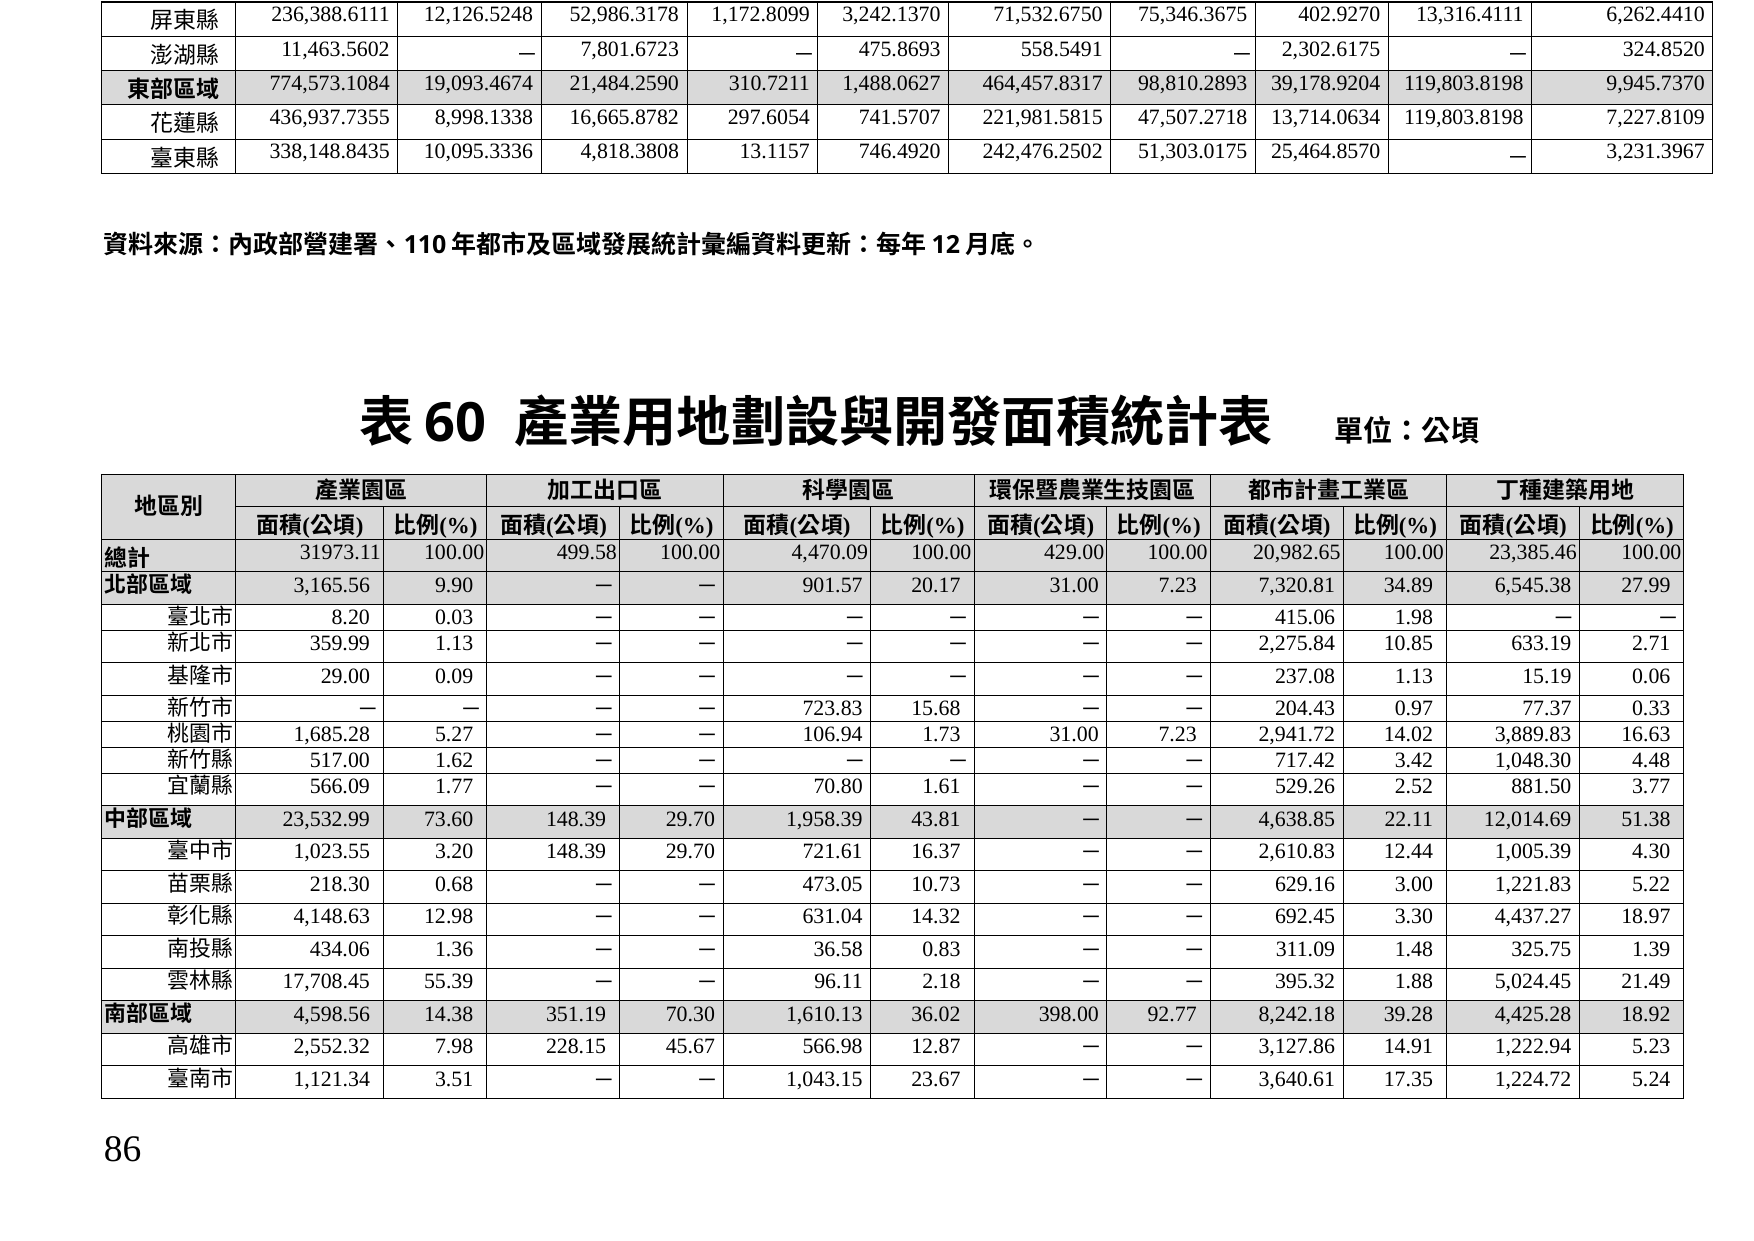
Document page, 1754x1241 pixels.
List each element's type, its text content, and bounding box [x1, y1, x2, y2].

table_cell 92.77 [1107, 1001, 1210, 1033]
table_cell 2,275.84 [1211, 631, 1343, 662]
table_cell ─ [620, 904, 723, 935]
table_cell 3.42 [1344, 748, 1446, 773]
table_cell 總計 [102, 540, 235, 571]
table_cell 4,470.09 [724, 540, 870, 571]
table_cell ─ [871, 605, 974, 630]
table_cell 27.99 [1580, 572, 1683, 604]
table_cell 19,093.4674 [398, 71, 541, 104]
table_cell 36.58 [724, 936, 870, 968]
table_cell 9,945.7370 [1532, 71, 1712, 104]
table_cell 23,385.46 [1447, 540, 1579, 571]
subtitle 表60 產業用地劃設與開發面積統計表 單位：公頃 [103, 361, 1639, 474]
table_cell 比例(%) [1580, 507, 1683, 539]
table_cell 1,222.94 [1447, 1034, 1579, 1065]
table_cell 花蓮縣 [102, 105, 235, 138]
table_cell 100.00 [1107, 540, 1210, 571]
table_cell 3.77 [1580, 774, 1683, 805]
table_cell ─ [236, 696, 383, 721]
table_cell 45.67 [620, 1034, 723, 1065]
table_cell 1.77 [384, 774, 486, 805]
table_cell 36.02 [871, 1001, 974, 1033]
table_cell ─ [487, 936, 619, 968]
table_cell ─ [871, 631, 974, 662]
table_cell 529.26 [1211, 774, 1343, 805]
table_cell 新北市 [102, 631, 235, 662]
table_cell 741.5707 [818, 105, 948, 138]
table_cell 2.52 [1344, 774, 1446, 805]
table_cell 70.80 [724, 774, 870, 805]
table_cell 3,165.56 [236, 572, 383, 604]
table_cell ─ [487, 605, 619, 630]
table_cell 20,982.65 [1211, 540, 1343, 571]
table_cell 324.8520 [1532, 37, 1712, 70]
table_cell ─ [1107, 1066, 1210, 1098]
table_cell 96.11 [724, 969, 870, 1000]
table_cell ─ [487, 871, 619, 903]
table_cell 237.08 [1211, 663, 1343, 695]
table_cell 4,818.3808 [542, 140, 687, 173]
table_cell 106.94 [724, 722, 870, 747]
table_cell 面積(公頃) [1211, 507, 1343, 539]
table_cell ─ [724, 631, 870, 662]
table_cell 澎湖縣 [102, 37, 235, 70]
table_cell 558.5491 [949, 37, 1110, 70]
table_cell 16.37 [871, 839, 974, 870]
table_cell 901.57 [724, 572, 870, 604]
table_cell 51.38 [1580, 806, 1683, 838]
table_header 都市計畫工業區 [1211, 475, 1446, 506]
table_cell 7,801.6723 [542, 37, 687, 70]
table_cell 148.39 [487, 806, 619, 838]
table_cell 高雄市 [102, 1034, 235, 1065]
table_cell ─ [384, 696, 486, 721]
table_cell 100.00 [384, 540, 486, 571]
subtitle 資料來源：內政部營建署、110年都市及區域發展統計彙編資料更新：每年12月底。 [103, 174, 1639, 286]
table_cell 臺南市 [102, 1066, 235, 1098]
table_cell 21.49 [1580, 969, 1683, 1000]
table_cell 4,598.56 [236, 1001, 383, 1033]
table_cell 面積(公頃) [487, 507, 619, 539]
table_cell 629.16 [1211, 871, 1343, 903]
table_cell ─ [487, 904, 619, 935]
table_cell 12.44 [1344, 839, 1446, 870]
table_cell ─ [487, 572, 619, 604]
table_cell 723.83 [724, 696, 870, 721]
table_cell ─ [975, 839, 1106, 870]
table_cell 631.04 [724, 904, 870, 935]
table_cell 4,437.27 [1447, 904, 1579, 935]
table_cell ─ [1107, 806, 1210, 838]
table_cell 8,242.18 [1211, 1001, 1343, 1033]
table_cell ─ [487, 1066, 619, 1098]
table_cell ─ [487, 696, 619, 721]
table_cell ─ [620, 696, 723, 721]
table_header 產業園區 [236, 475, 486, 506]
table_cell 11,463.5602 [236, 37, 397, 70]
table_cell ─ [1107, 904, 1210, 935]
table_cell 2,941.72 [1211, 722, 1343, 747]
table_cell ─ [1107, 663, 1210, 695]
table_cell 0.83 [871, 936, 974, 968]
table_cell 1,172.8099 [688, 3, 817, 36]
table_cell 351.19 [487, 1001, 619, 1033]
table_cell 98,810.2893 [1111, 71, 1255, 104]
table_cell 3,127.86 [1211, 1034, 1343, 1065]
table_cell 1,048.30 [1447, 748, 1579, 773]
table_cell 1.13 [384, 631, 486, 662]
table_header 加工出口區 [487, 475, 723, 506]
table_cell 0.06 [1580, 663, 1683, 695]
table_cell 218.30 [236, 871, 383, 903]
table_cell 3.20 [384, 839, 486, 870]
table_cell 3,640.61 [1211, 1066, 1343, 1098]
table_cell 25,464.8570 [1256, 140, 1388, 173]
table_cell ─ [975, 631, 1106, 662]
table_cell ─ [871, 748, 974, 773]
table_header 地區別 [102, 475, 235, 539]
table_cell 475.8693 [818, 37, 948, 70]
table_cell 苗栗縣 [102, 871, 235, 903]
table_cell 325.75 [1447, 936, 1579, 968]
table_cell ─ [975, 806, 1106, 838]
table_cell 6,262.4410 [1532, 3, 1712, 36]
table_cell 面積(公頃) [1447, 507, 1579, 539]
table_cell ─ [620, 605, 723, 630]
table_cell 3.00 [1344, 871, 1446, 903]
table_cell 55.39 [384, 969, 486, 1000]
table_cell 7.98 [384, 1034, 486, 1065]
table_cell 臺北市 [102, 605, 235, 630]
table_cell 1,121.34 [236, 1066, 383, 1098]
table_cell 77.37 [1447, 696, 1579, 721]
table_cell 1,023.55 [236, 839, 383, 870]
table_cell 南部區域 [102, 1001, 235, 1033]
table_cell 8,998.1338 [398, 105, 541, 138]
table_cell 242,476.2502 [949, 140, 1110, 173]
table_cell ─ [1107, 631, 1210, 662]
table_cell 429.00 [975, 540, 1106, 571]
table_cell 51,303.0175 [1111, 140, 1255, 173]
table_cell 0.09 [384, 663, 486, 695]
table_cell 12.98 [384, 904, 486, 935]
table_cell 14.91 [1344, 1034, 1446, 1065]
table_cell 9.90 [384, 572, 486, 604]
table_cell 119,803.8198 [1389, 71, 1531, 104]
table_cell 0.68 [384, 871, 486, 903]
table_cell 434.06 [236, 936, 383, 968]
table_cell 359.99 [236, 631, 383, 662]
table_cell 415.06 [1211, 605, 1343, 630]
table_cell 1.13 [1344, 663, 1446, 695]
table_cell 東部區域 [102, 71, 235, 104]
table_cell ─ [620, 722, 723, 747]
table_cell 774,573.1084 [236, 71, 397, 104]
table_cell 22.11 [1344, 806, 1446, 838]
table_cell 29.70 [620, 806, 723, 838]
table_cell 3,231.3967 [1532, 140, 1712, 173]
table_cell 3.30 [1344, 904, 1446, 935]
table_cell 1.39 [1580, 936, 1683, 968]
table_cell 0.03 [384, 605, 486, 630]
table_cell ─ [487, 663, 619, 695]
table_cell 17.35 [1344, 1066, 1446, 1098]
table_cell 4.30 [1580, 839, 1683, 870]
table_cell ─ [487, 774, 619, 805]
table_cell 4,148.63 [236, 904, 383, 935]
table_cell 1,610.13 [724, 1001, 870, 1033]
table_cell 1,488.0627 [818, 71, 948, 104]
table_cell 692.45 [1211, 904, 1343, 935]
table_cell 2,302.6175 [1256, 37, 1388, 70]
table_cell 402.9270 [1256, 3, 1388, 36]
table_cell 297.6054 [688, 105, 817, 138]
table_cell 100.00 [1580, 540, 1683, 571]
table_cell ─ [1107, 1034, 1210, 1065]
table_cell 2.71 [1580, 631, 1683, 662]
table_cell 面積(公頃) [724, 507, 870, 539]
table_cell 2.18 [871, 969, 974, 1000]
table_cell 633.19 [1447, 631, 1579, 662]
table_cell 16.63 [1580, 722, 1683, 747]
table_cell 3,242.1370 [818, 3, 948, 36]
table_cell ─ [620, 748, 723, 773]
table_cell 宜蘭縣 [102, 774, 235, 805]
table_cell ─ [975, 1034, 1106, 1065]
table_cell ─ [620, 871, 723, 903]
table_cell ─ [975, 936, 1106, 968]
table_cell ─ [620, 631, 723, 662]
table_cell ─ [620, 774, 723, 805]
table_cell 100.00 [620, 540, 723, 571]
table_cell 面積(公頃) [236, 507, 383, 539]
table_cell 31.00 [975, 572, 1106, 604]
table_cell 基隆市 [102, 663, 235, 695]
table_cell 桃園市 [102, 722, 235, 747]
table_cell 5.23 [1580, 1034, 1683, 1065]
table_cell ─ [724, 663, 870, 695]
table_cell 100.00 [1344, 540, 1446, 571]
table_cell 71,532.6750 [949, 3, 1110, 36]
table_cell 21,484.2590 [542, 71, 687, 104]
table_header 丁種建築用地 [1447, 475, 1683, 506]
table_cell 1.73 [871, 722, 974, 747]
table_cell ─ [975, 663, 1106, 695]
table_cell 52,986.3178 [542, 3, 687, 36]
table_cell ─ [1107, 936, 1210, 968]
table_cell 473.05 [724, 871, 870, 903]
table_cell 比例(%) [1344, 507, 1446, 539]
table_cell 10.85 [1344, 631, 1446, 662]
table_cell 0.97 [1344, 696, 1446, 721]
table_cell ─ [975, 605, 1106, 630]
table_cell ─ [1107, 696, 1210, 721]
table_cell 100.00 [871, 540, 974, 571]
table_cell 2,610.83 [1211, 839, 1343, 870]
table_cell ─ [487, 969, 619, 1000]
table_cell 5.27 [384, 722, 486, 747]
table_cell 臺中市 [102, 839, 235, 870]
table_cell 7.23 [1107, 572, 1210, 604]
table_cell 236,388.6111 [236, 3, 397, 36]
table_cell ─ [487, 631, 619, 662]
table_cell 20.17 [871, 572, 974, 604]
table_cell 204.43 [1211, 696, 1343, 721]
table_cell － [398, 37, 541, 70]
table_cell 499.58 [487, 540, 619, 571]
table_cell 6,545.38 [1447, 572, 1579, 604]
table_cell 1.48 [1344, 936, 1446, 968]
table_cell 8.20 [236, 605, 383, 630]
table_cell 比例(%) [384, 507, 486, 539]
table_cell ─ [1580, 605, 1683, 630]
table_cell 13,714.0634 [1256, 105, 1388, 138]
table_cell 3,889.83 [1447, 722, 1579, 747]
table_cell 4.48 [1580, 748, 1683, 773]
table_cell 1,005.39 [1447, 839, 1579, 870]
table_cell ─ [1107, 839, 1210, 870]
table_cell 5.22 [1580, 871, 1683, 903]
table_cell 39.28 [1344, 1001, 1446, 1033]
table_cell ─ [1107, 748, 1210, 773]
table_cell 中部區域 [102, 806, 235, 838]
table_cell 13,316.4111 [1389, 3, 1531, 36]
table_cell 14.32 [871, 904, 974, 935]
table_cell ─ [975, 871, 1106, 903]
table_cell 5.24 [1580, 1066, 1683, 1098]
table_cell 新竹縣 [102, 748, 235, 773]
table_header 科學園區 [724, 475, 974, 506]
table_cell 310.7211 [688, 71, 817, 104]
table_cell 75,346.3675 [1111, 3, 1255, 36]
table_cell 566.09 [236, 774, 383, 805]
table_cell 221,981.5815 [949, 105, 1110, 138]
table_cell 31973.11 [236, 540, 383, 571]
table_cell 34.89 [1344, 572, 1446, 604]
table_cell 臺東縣 [102, 140, 235, 173]
table_cell 4,425.28 [1447, 1001, 1579, 1033]
table_cell 746.4920 [818, 140, 948, 173]
table_cell ─ [1107, 871, 1210, 903]
table_cell ─ [975, 696, 1106, 721]
table_cell 1.62 [384, 748, 486, 773]
table_cell － [1111, 37, 1255, 70]
table_cell ─ [620, 969, 723, 1000]
table_cell 12,014.69 [1447, 806, 1579, 838]
table_cell 14.02 [1344, 722, 1446, 747]
table_cell 1,685.28 [236, 722, 383, 747]
table_cell 3.51 [384, 1066, 486, 1098]
table_cell 14.38 [384, 1001, 486, 1033]
table_cell 1,221.83 [1447, 871, 1579, 903]
table_cell 338,148.8435 [236, 140, 397, 173]
table_cell 721.61 [724, 839, 870, 870]
table_cell 23.67 [871, 1066, 974, 1098]
table_header 環保暨農業生技園區 [975, 475, 1210, 506]
table_cell 13.1157 [688, 140, 817, 173]
table_cell 5,024.45 [1447, 969, 1579, 1000]
table_cell 717.42 [1211, 748, 1343, 773]
table_cell 7.23 [1107, 722, 1210, 747]
table_cell ─ [620, 572, 723, 604]
table_cell ─ [724, 605, 870, 630]
table_cell 1.61 [871, 774, 974, 805]
table_cell 1,958.39 [724, 806, 870, 838]
table_cell 12,126.5248 [398, 3, 541, 36]
table_cell 517.00 [236, 748, 383, 773]
table_cell 73.60 [384, 806, 486, 838]
table_cell 7,227.8109 [1532, 105, 1712, 138]
table_cell 16,665.8782 [542, 105, 687, 138]
table_cell ─ [975, 1066, 1106, 1098]
table_cell 屏東縣 [102, 3, 235, 36]
table_cell 比例(%) [620, 507, 723, 539]
table_cell 1.36 [384, 936, 486, 968]
table_cell 7,320.81 [1211, 572, 1343, 604]
table_cell 4,638.85 [1211, 806, 1343, 838]
table_cell ─ [975, 969, 1106, 1000]
table_cell 47,507.2718 [1111, 105, 1255, 138]
table_cell 彰化縣 [102, 904, 235, 935]
table_cell 比例(%) [1107, 507, 1210, 539]
table_cell 1,224.72 [1447, 1066, 1579, 1098]
table_cell ─ [620, 936, 723, 968]
table_cell 70.30 [620, 1001, 723, 1033]
table_cell ─ [1107, 969, 1210, 1000]
table_cell ─ [975, 748, 1106, 773]
table_cell ─ [1107, 605, 1210, 630]
table_cell 北部區域 [102, 572, 235, 604]
table_cell 面積(公頃) [975, 507, 1106, 539]
table_cell 12.87 [871, 1034, 974, 1065]
table_cell 18.97 [1580, 904, 1683, 935]
table_cell 雲林縣 [102, 969, 235, 1000]
table_cell ─ [487, 748, 619, 773]
table_cell ─ [871, 663, 974, 695]
table_cell － [1389, 37, 1531, 70]
table_cell － [688, 37, 817, 70]
table_cell 39,178.9204 [1256, 71, 1388, 104]
table_cell 31.00 [975, 722, 1106, 747]
table_cell ─ [620, 1066, 723, 1098]
table_cell 395.32 [1211, 969, 1343, 1000]
table_cell － [1389, 140, 1531, 173]
table_cell 15.68 [871, 696, 974, 721]
table_cell 228.15 [487, 1034, 619, 1065]
table_cell 566.98 [724, 1034, 870, 1065]
table_cell 2,552.32 [236, 1034, 383, 1065]
table_cell 0.33 [1580, 696, 1683, 721]
table_cell 10.73 [871, 871, 974, 903]
table_cell 29.00 [236, 663, 383, 695]
table_cell 10,095.3336 [398, 140, 541, 173]
table_cell 43.81 [871, 806, 974, 838]
table_cell 464,457.8317 [949, 71, 1110, 104]
table_cell 南投縣 [102, 936, 235, 968]
table_cell 1,043.15 [724, 1066, 870, 1098]
table_cell 比例(%) [871, 507, 974, 539]
table_cell ─ [487, 722, 619, 747]
table_cell ─ [620, 663, 723, 695]
table_cell 18.92 [1580, 1001, 1683, 1033]
table_cell 29.70 [620, 839, 723, 870]
table_cell 17,708.45 [236, 969, 383, 1000]
table_cell 311.09 [1211, 936, 1343, 968]
table_cell 148.39 [487, 839, 619, 870]
table_cell 新竹市 [102, 696, 235, 721]
table_cell 881.50 [1447, 774, 1579, 805]
table_cell ─ [975, 904, 1106, 935]
table_cell 1.98 [1344, 605, 1446, 630]
table_cell 398.00 [975, 1001, 1106, 1033]
table_cell 23,532.99 [236, 806, 383, 838]
table_cell 1.88 [1344, 969, 1446, 1000]
table_cell ─ [724, 748, 870, 773]
table_cell ─ [1107, 774, 1210, 805]
table_cell ─ [1447, 605, 1579, 630]
table_cell 436,937.7355 [236, 105, 397, 138]
table_cell ─ [975, 774, 1106, 805]
table_cell 119,803.8198 [1389, 105, 1531, 138]
table_cell 15.19 [1447, 663, 1579, 695]
